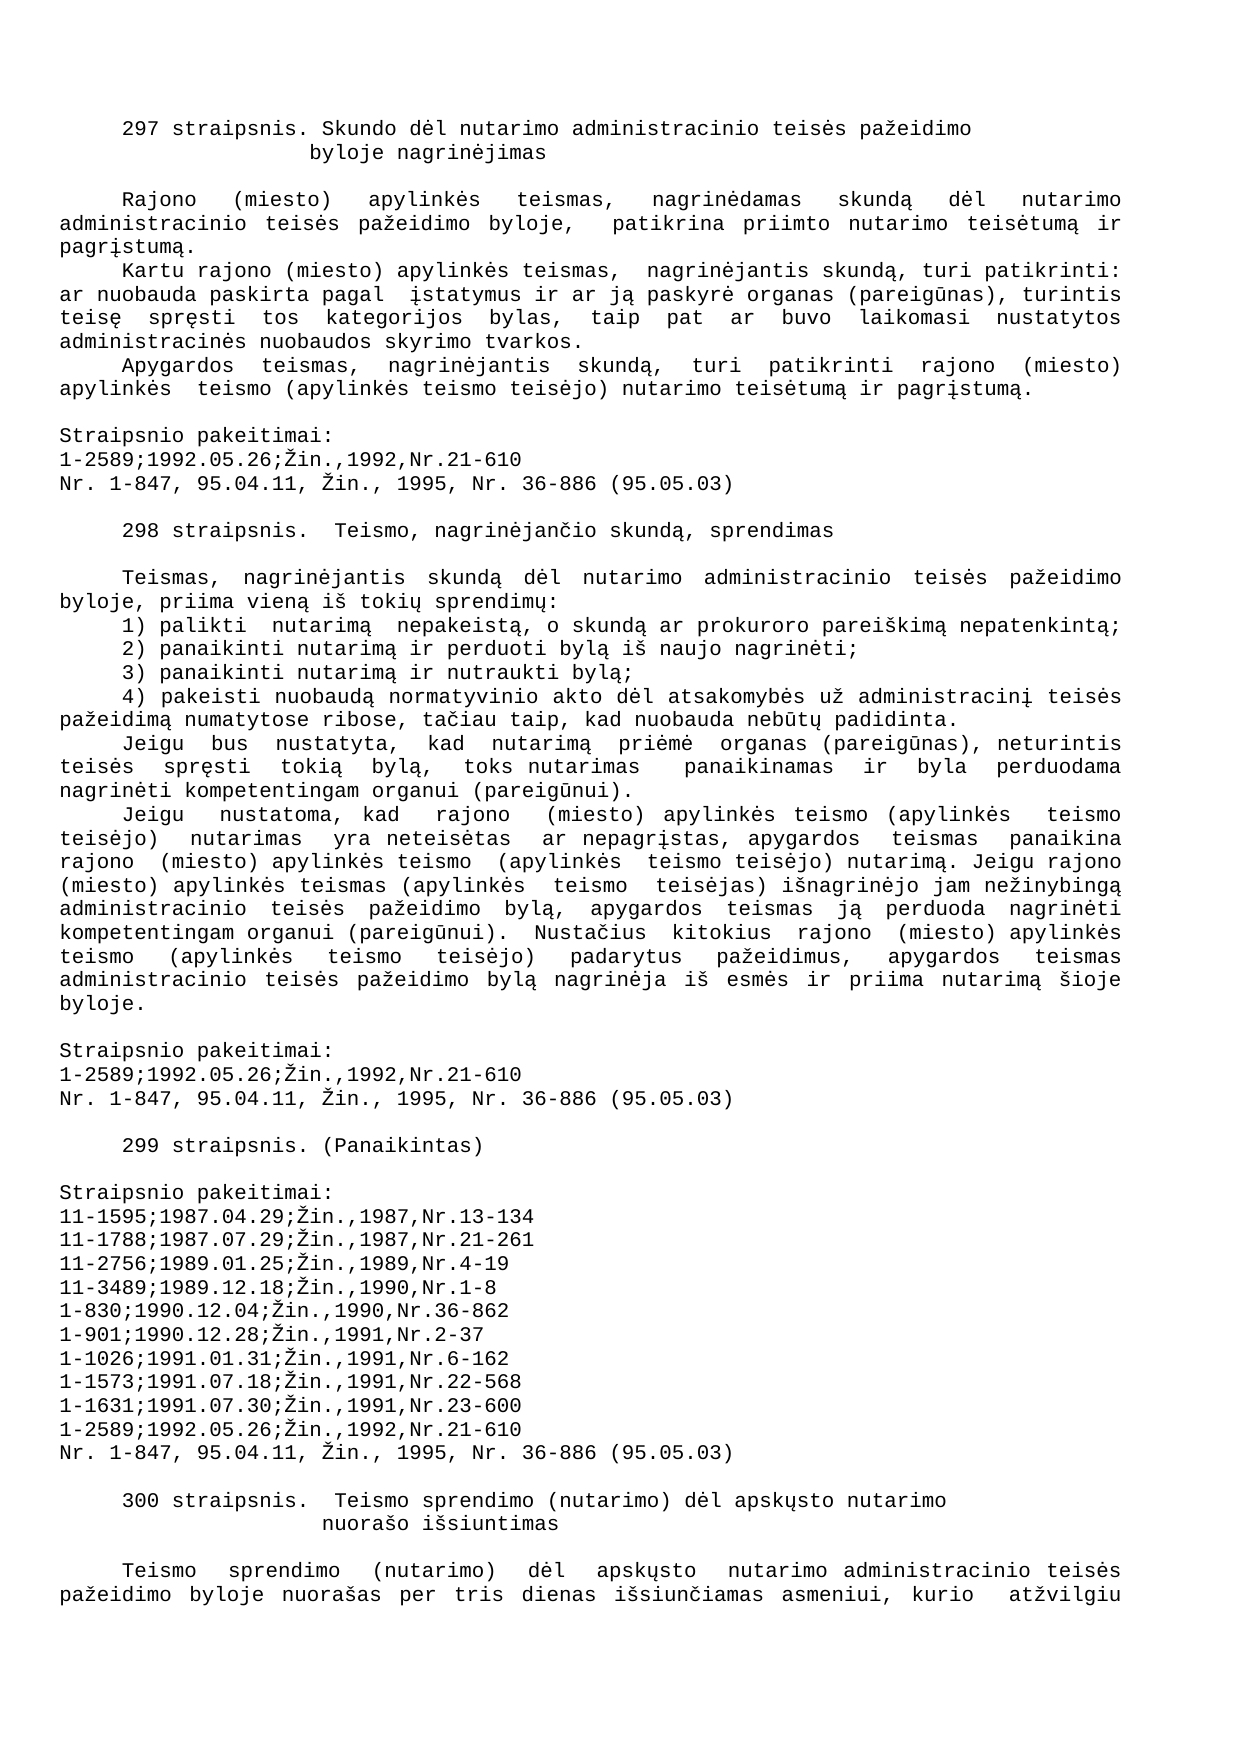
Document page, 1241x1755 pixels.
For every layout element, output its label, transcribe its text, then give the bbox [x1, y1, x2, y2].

text Jeigu nustatoma, kad rajono (miesto) apylinkės teismo (apylinkės teismo teisėjo) nutarimas yra neteisėtas ar nepagrįstas, apygardos teismas panaikina rajono (miesto) apylinkės teismo (apylinkės teismo teisėjo) nutarimą. Jeigu rajono (miesto) apylinkės teismas (apylinkės teismo teisėjas) išnagrinėjo jam nežinybingą administracinio teisės pažeidimo bylą, apygardos teismas ją perduoda nagrinėti kompetentingam organui (pareigūnui). Nustačius kitokius rajono (miesto) apylinkės teismo (apylinkės teismo teisėjo) padarytus pažeidimus, apygardos teismas administracinio teisės pažeidimo bylą nagrinėja iš esmės ir priima nutarimą šioje byloje. [59, 804, 1122, 1017]
text Teismas, nagrinėjantis skundą dėl nutarimo administracinio teisės pažeidimo byloje, priima vieną iš tokių sprendimų: [59, 567, 1122, 615]
text 1-1631;1991.07.30;Žin.,1991,Nr.23-600 [59, 1395, 1122, 1419]
text byloje nagrinėjimas [59, 142, 1122, 165]
text 3) panaikinti nutarimą ir nutraukti bylą; [59, 662, 1122, 686]
text 300 straipsnis. Teismo sprendimo (nutarimo) dėl apskųsto nutarimo [59, 1489, 1122, 1513]
text Jeigu bus nustatyta, kad nutarimą priėmė organas (pareigūnas), neturintis teisės spręsti tokią bylą, toks nutarimas panaikinamas ir byla perduodama nagrinėti kompetentingam organui (pareigūnui). [59, 733, 1122, 804]
text 11-1788;1987.07.29;Žin.,1987,Nr.21-261 [59, 1229, 1122, 1253]
text 11-1595;1987.04.29;Žin.,1987,Nr.13-134 [59, 1206, 1122, 1229]
text Rajono (miesto) apylinkės teismas, nagrinėdamas skundą dėl nutarimo administracinio teisės pažeidimo byloje, patikrina priimto nutarimo teisėtumą ir pagrįstumą. [59, 189, 1122, 260]
text 1) palikti nutarimą nepakeistą, o skundą ar prokuroro pareiškimą nepatenkintą; [59, 615, 1122, 638]
text 1-2589;1992.05.26;Žin.,1992,Nr.21-610 [59, 1419, 1122, 1442]
text 297 straipsnis. Skundo dėl nutarimo administracinio teisės pažeidimo [59, 118, 1122, 142]
text nuorašo išsiuntimas [59, 1513, 1122, 1537]
text Straipsnio pakeitimai: [59, 1182, 1122, 1206]
text 4) pakeisti nuobaudą normatyvinio akto dėl atsakomybės už administracinį teisės pažeidimą numatytose ribose, tačiau taip, kad nuobauda nebūtų padidinta. [59, 686, 1122, 733]
text Nr. 1-847, 95.04.11, Žin., 1995, Nr. 36-886 (95.05.03) [59, 1088, 1122, 1111]
text 1-1573;1991.07.18;Žin.,1991,Nr.22-568 [59, 1371, 1122, 1395]
text Straipsnio pakeitimai: [59, 1040, 1122, 1064]
text 1-1026;1991.01.31;Žin.,1991,Nr.6-162 [59, 1348, 1122, 1371]
text 11-2756;1989.01.25;Žin.,1989,Nr.4-19 [59, 1253, 1122, 1277]
text Teismo sprendimo (nutarimo) dėl apskųsto nutarimo administracinio teisės pažeidimo byloje nuorašas per tris dienas išsiunčiamas asmeniui, kurio atžvilgiu [59, 1561, 1122, 1608]
text 11-3489;1989.12.18;Žin.,1990,Nr.1-8 [59, 1277, 1122, 1300]
text Nr. 1-847, 95.04.11, Žin., 1995, Nr. 36-886 (95.05.03) [59, 473, 1122, 496]
text 298 straipsnis. Teismo, nagrinėjančio skundą, sprendimas [59, 520, 1122, 544]
text Kartu rajono (miesto) apylinkės teismas, nagrinėjantis skundą, turi patikrinti: ar nuobauda paskirta pagal įstatymus ir ar ją paskyrė organas (pareigūnas), turintis teisę spręsti tos kategorijos bylas, taip pat ar buvo laikomasi nustatytos administracinės nuobaudos skyrimo tvarkos. [59, 260, 1122, 354]
text 1-2589;1992.05.26;Žin.,1992,Nr.21-610 [59, 449, 1122, 473]
text 299 straipsnis. (Panaikintas) [59, 1135, 1122, 1158]
text 1-2589;1992.05.26;Žin.,1992,Nr.21-610 [59, 1064, 1122, 1088]
text 1-901;1990.12.28;Žin.,1991,Nr.2-37 [59, 1324, 1122, 1348]
text Nr. 1-847, 95.04.11, Žin., 1995, Nr. 36-886 (95.05.03) [59, 1442, 1122, 1466]
text Apygardos teismas, nagrinėjantis skundą, turi patikrinti rajono (miesto) apylinkės teismo (apylinkės teismo teisėjo) nutarimo teisėtumą ir pagrįstumą. [59, 354, 1122, 402]
text Straipsnio pakeitimai: [59, 426, 1122, 449]
text 2) panaikinti nutarimą ir perduoti bylą iš naujo nagrinėti; [59, 638, 1122, 662]
text 1-830;1990.12.04;Žin.,1990,Nr.36-862 [59, 1300, 1122, 1324]
